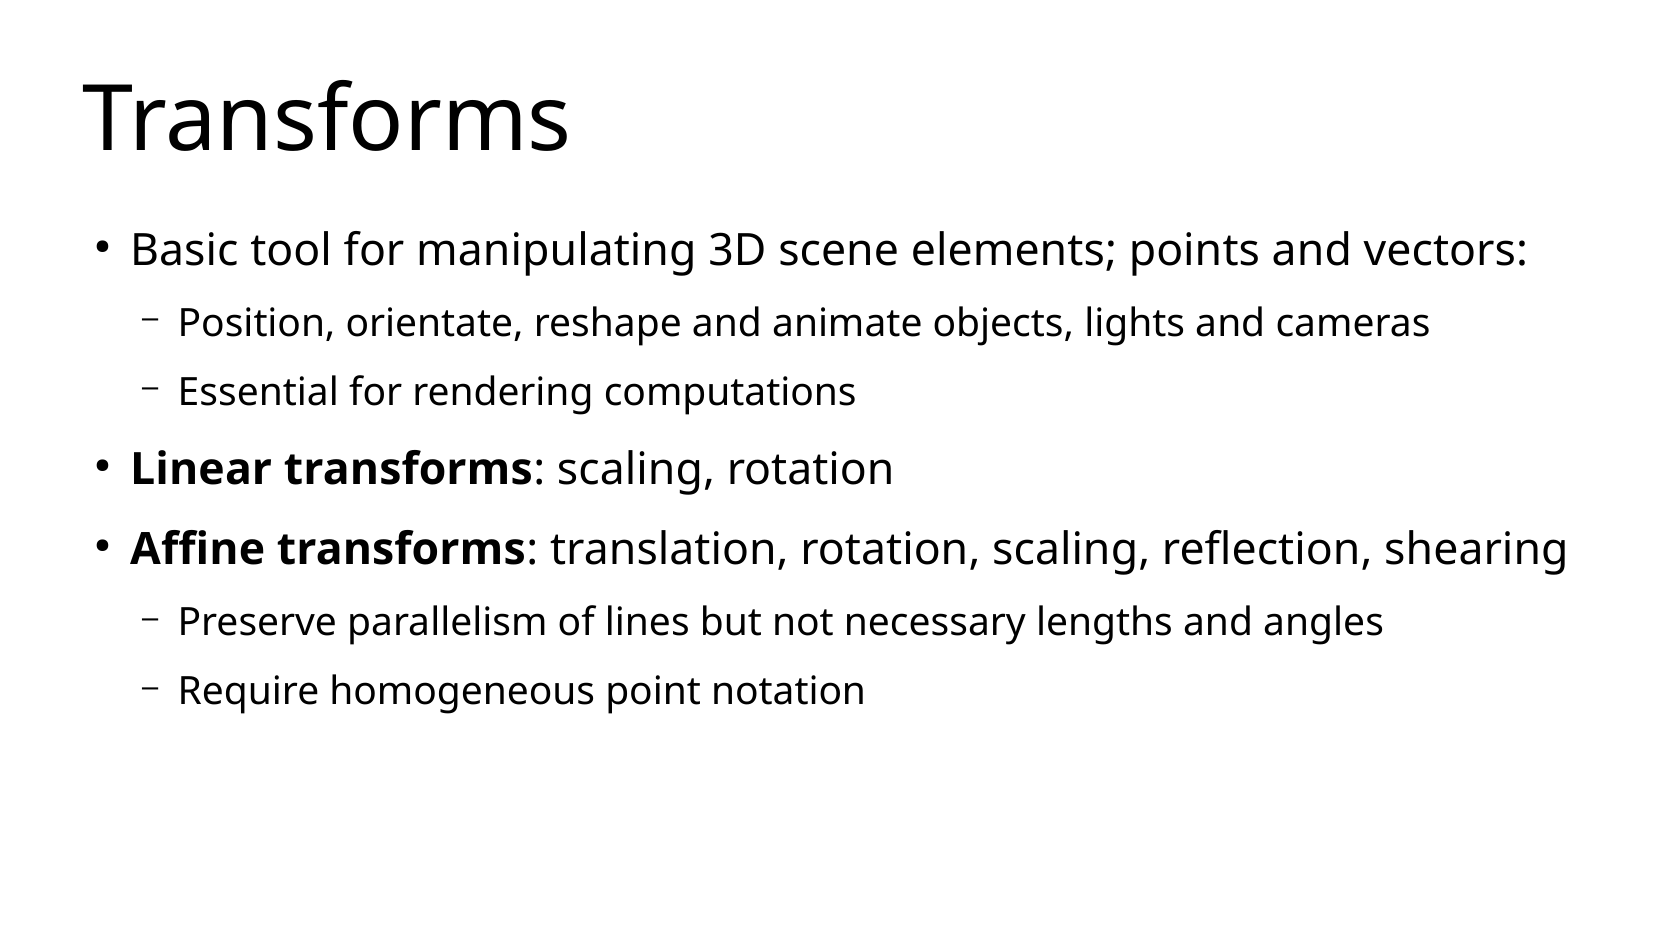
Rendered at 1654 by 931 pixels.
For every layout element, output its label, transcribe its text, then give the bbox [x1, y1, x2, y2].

list Basic tool for manipulating 3D scene elements; points and vectors: Position, orientate, reshape and animate objects, lights and cameras Essential for rendering computations Linear transforms: scaling, rotation Affine transforms: translation, rotation, scaling, reflection, shearing Preserve parallelism of lines but not necessary lengths and angles Require homogeneous point notation [82, 217, 1571, 758]
title Transforms [82, 0, 1571, 217]
